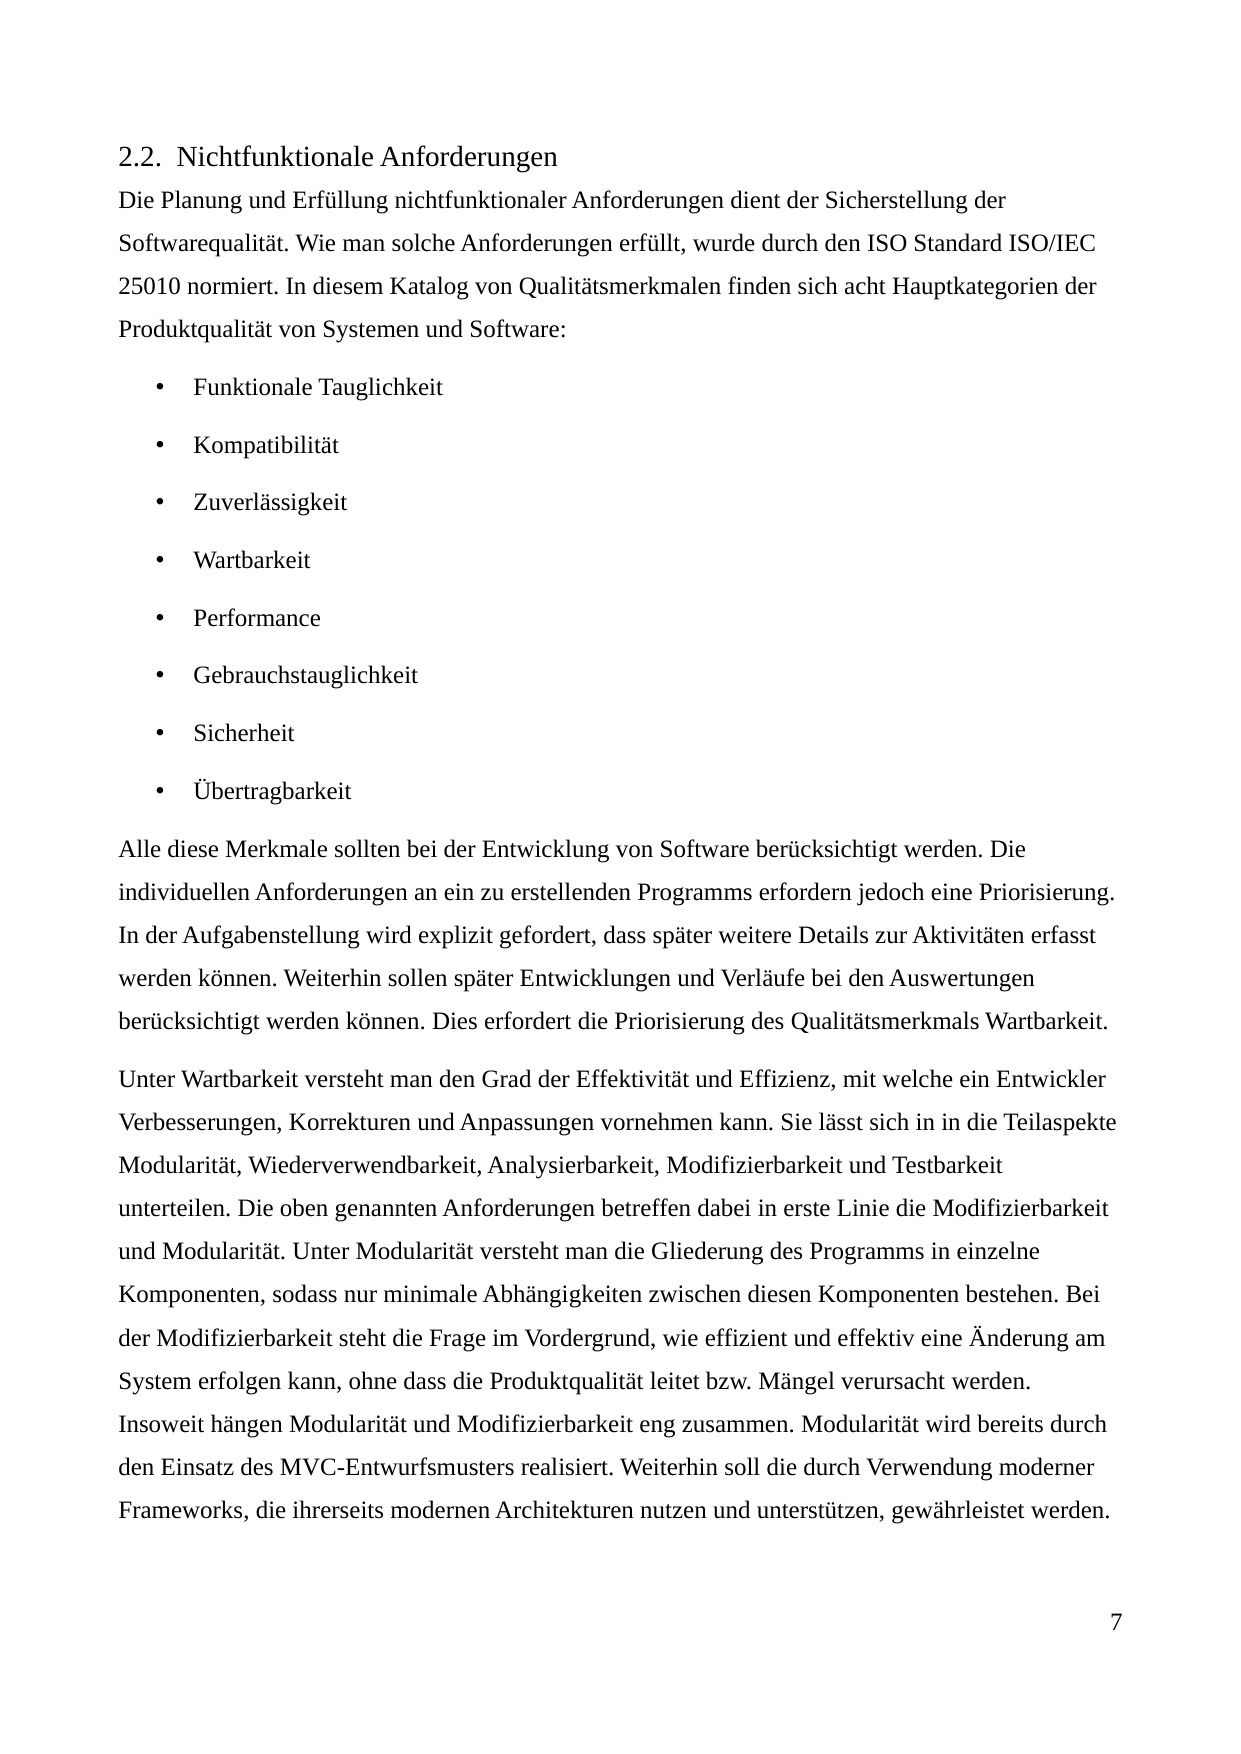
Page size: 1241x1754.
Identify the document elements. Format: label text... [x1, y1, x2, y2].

list Gebrauchstauglichkeit [156, 661, 1122, 689]
text Die Planung und Erfüllung nichtfunktionaler Anforderungen dient der Sicherstellung der Softwarequalität. Wie man solche Anforderungen erfüllt, wurde durch den ISO Standard ISO/IEC 25010 normiert. In diesem Katalog von Qualitätsmerkmalen finden sich acht Hauptkategorien der Produktqualität von Systemen und Software: [118, 185, 1122, 343]
list Performance [156, 603, 1122, 632]
list Kompatibilität [156, 430, 1122, 458]
list Zuverlässigkeit [156, 487, 1122, 516]
list Wartbarkeit [156, 545, 1122, 574]
list Alle diese Merkmale sollten bei der Entwicklung von Software berücksichtigt werden. Die individuellen Anforderungen an ein zu erstellenden Programms erfordern jedoch eine Priorisierung. In der Aufgabenstellung wird explizit gefordert, dass später weitere Details zur Aktivitäten erfasst werden können. Weiterhin sollen später Entwicklungen und Verläufe bei den Auswertungen berücksichtigt werden können. Dies erfordert die Priorisierung des Qualitätsmerkmals Wartbarkeit. [118, 834, 1122, 1035]
list Unter Wartbarkeit versteht man den Grad der Effektivität und Effizienz, mit welche ein Entwickler Verbesserungen, Korrekturen und Anpassungen vornehmen kann. Sie lässt sich in in die Teilaspekte Modularität, Wiederverwendbarkeit, Analysierbarkeit, Modifizierbarkeit und Testbarkeit unterteilen. Die oben genannten Anforderungen betreffen dabei in erste Linie die Modifizierbarkeit und Modularität. Unter Modularität versteht man die Gliederung des Programms in einzelne Komponenten, sodass nur minimale Abhängigkeiten zwischen diesen Komponenten bestehen. Bei der Modifizierbarkeit steht die Frage im Vordergrund, wie effizient und effektiv eine Änderung am System erfolgen kann, ohne dass die Produktqualität leitet bzw. Mängel verursacht werden. Insoweit hängen Modularität und Modifizierbarkeit eng zusammen. Modularität wird bereits durch den Einsatz des MVC-Entwurfsmusters realisiert. Weiterhin soll die durch Verwendung moderner Frameworks, die ihrerseits modernen Architekturen nutzen und unterstützen, gewährleistet werden. [118, 1064, 1122, 1524]
list Übertragbarkeit [156, 776, 1122, 805]
list Funktionale Tauglichkeit [156, 372, 1122, 401]
subtitle 2.2. Nichtfunktionale Anforderungen [118, 139, 1122, 172]
list Sicherheit [156, 718, 1122, 747]
